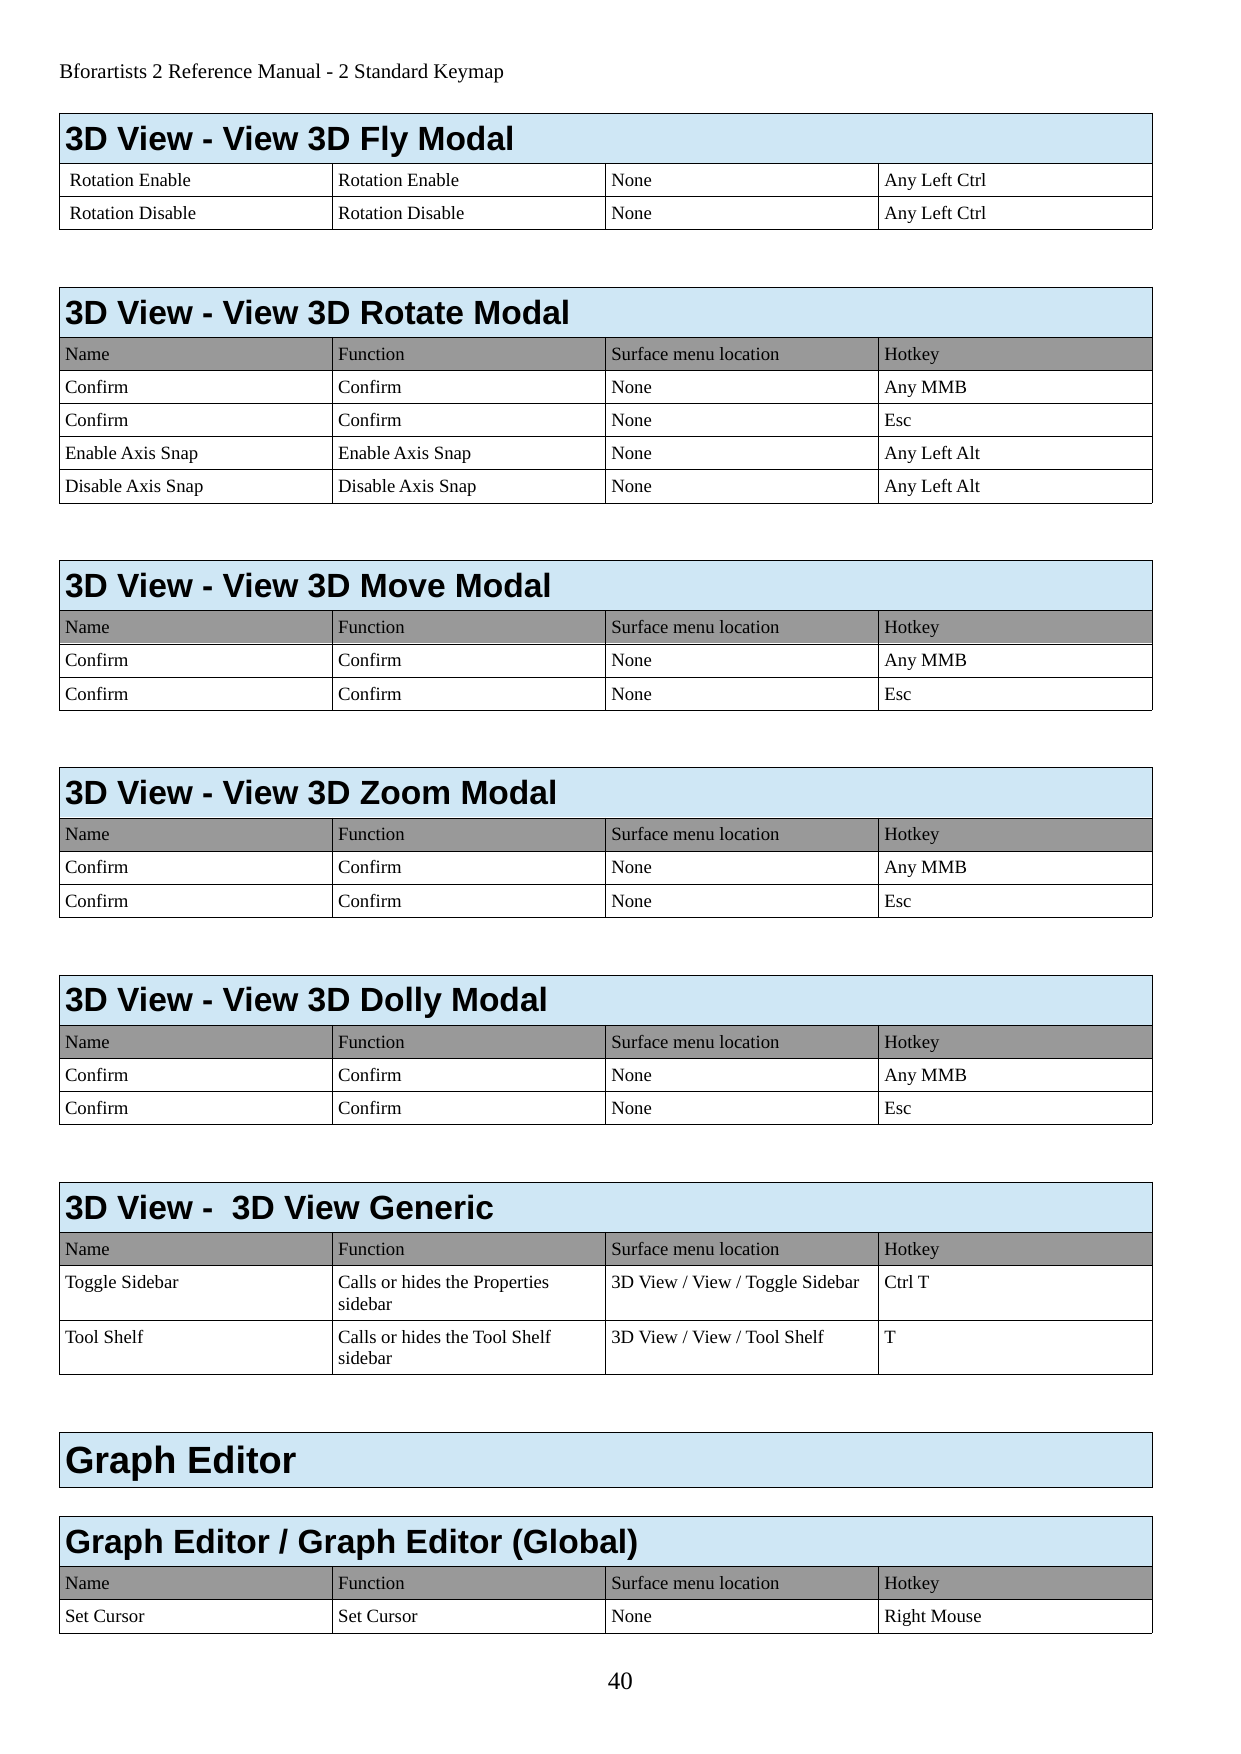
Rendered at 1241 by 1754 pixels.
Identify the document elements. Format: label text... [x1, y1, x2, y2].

table_cell Any Left Ctrl [879, 164, 1152, 196]
table_cell Enable Axis Snap [333, 437, 605, 469]
table_cell Surface menu location [606, 1026, 878, 1058]
table_cell Any Left Ctrl [879, 197, 1152, 229]
table_header Graph Editor [60, 1433, 1152, 1487]
table_cell Confirm [60, 1092, 332, 1124]
table_cell Rotation Disable [60, 197, 332, 229]
table_cell Name [60, 1567, 332, 1599]
table_cell None [606, 852, 878, 884]
table_cell Confirm [333, 371, 605, 403]
table_cell Disable Axis Snap [60, 470, 332, 502]
table_cell Hotkey [879, 338, 1152, 370]
table_cell Hotkey [879, 1026, 1152, 1058]
table_cell Confirm [60, 371, 332, 403]
table_cell Confirm [333, 1092, 605, 1124]
table_cell None [606, 885, 878, 917]
table_cell None [606, 1600, 878, 1632]
table_cell Any MMB [879, 645, 1152, 677]
table_header 3D View - View 3D Rotate Modal [60, 288, 1152, 337]
table_cell Name [60, 1026, 332, 1058]
table_cell Function [333, 611, 605, 643]
table_cell Surface menu location [606, 338, 878, 370]
table_cell T [879, 1321, 1152, 1374]
table_cell None [606, 1092, 878, 1124]
table_cell Esc [879, 1092, 1152, 1124]
table_cell None [606, 1059, 878, 1091]
table_cell Hotkey [879, 611, 1152, 643]
table_cell Name [60, 1233, 332, 1265]
table_cell Calls or hides the Tool Shelf sidebar [333, 1321, 605, 1374]
table_cell Esc [879, 404, 1152, 436]
table_cell Enable Axis Snap [60, 437, 332, 469]
table_header 3D View - 3D View Generic [60, 1183, 1152, 1232]
table_cell Esc [879, 678, 1152, 710]
table_cell Rotation Disable [333, 197, 605, 229]
table_cell None [606, 645, 878, 677]
table_cell Any MMB [879, 852, 1152, 884]
table_header 3D View - View 3D Fly Modal [60, 114, 1152, 163]
table_cell None [606, 164, 878, 196]
table_cell None [606, 197, 878, 229]
table_header 3D View - View 3D Move Modal [60, 561, 1152, 610]
table_cell Confirm [60, 852, 332, 884]
table_cell Disable Axis Snap [333, 470, 605, 502]
table_cell Confirm [333, 404, 605, 436]
table_cell None [606, 371, 878, 403]
table_cell 3D View / View / Toggle Sidebar [606, 1266, 878, 1320]
table_cell Rotation Enable [333, 164, 605, 196]
table_header 3D View - View 3D Dolly Modal [60, 976, 1152, 1025]
table_cell Name [60, 611, 332, 643]
table_cell Confirm [60, 678, 332, 710]
table_cell Confirm [333, 885, 605, 917]
table_cell Confirm [60, 885, 332, 917]
table_header Graph Editor / Graph Editor (Global) [60, 1517, 1152, 1566]
table_cell None [606, 470, 878, 502]
table_cell None [606, 678, 878, 710]
table_cell Surface menu location [606, 1567, 878, 1599]
table_cell Hotkey [879, 1567, 1152, 1599]
table_cell Set Cursor [333, 1600, 605, 1632]
table_cell Hotkey [879, 819, 1152, 851]
table_cell Name [60, 819, 332, 851]
table_cell Confirm [333, 852, 605, 884]
table_cell Hotkey [879, 1233, 1152, 1265]
table_cell Ctrl T [879, 1266, 1152, 1320]
table_cell Confirm [333, 645, 605, 677]
table_cell Any MMB [879, 1059, 1152, 1091]
table_cell Any MMB [879, 371, 1152, 403]
table_cell Any Left Alt [879, 470, 1152, 502]
table_cell Rotation Enable [60, 164, 332, 196]
table_cell Confirm [333, 678, 605, 710]
table_cell Name [60, 338, 332, 370]
table_header 3D View - View 3D Zoom Modal [60, 768, 1152, 817]
table_cell Set Cursor [60, 1600, 332, 1632]
table_cell Function [333, 1026, 605, 1058]
table_cell Confirm [60, 1059, 332, 1091]
table_cell Right Mouse [879, 1600, 1152, 1632]
table_cell Confirm [60, 404, 332, 436]
table_cell None [606, 437, 878, 469]
table_cell Surface menu location [606, 1233, 878, 1265]
table_cell Tool Shelf [60, 1321, 332, 1374]
table_cell Confirm [60, 645, 332, 677]
table_cell 3D View / View / Tool Shelf [606, 1321, 878, 1374]
table_cell Toggle Sidebar [60, 1266, 332, 1320]
table_cell Any Left Alt [879, 437, 1152, 469]
table_cell Confirm [333, 1059, 605, 1091]
table_cell Function [333, 1233, 605, 1265]
table_cell Esc [879, 885, 1152, 917]
table_cell Calls or hides the Properties sidebar [333, 1266, 605, 1320]
table_cell Surface menu location [606, 819, 878, 851]
table_cell Function [333, 819, 605, 851]
table_cell None [606, 404, 878, 436]
table_cell Function [333, 1567, 605, 1599]
table_cell Function [333, 338, 605, 370]
table_cell Surface menu location [606, 611, 878, 643]
